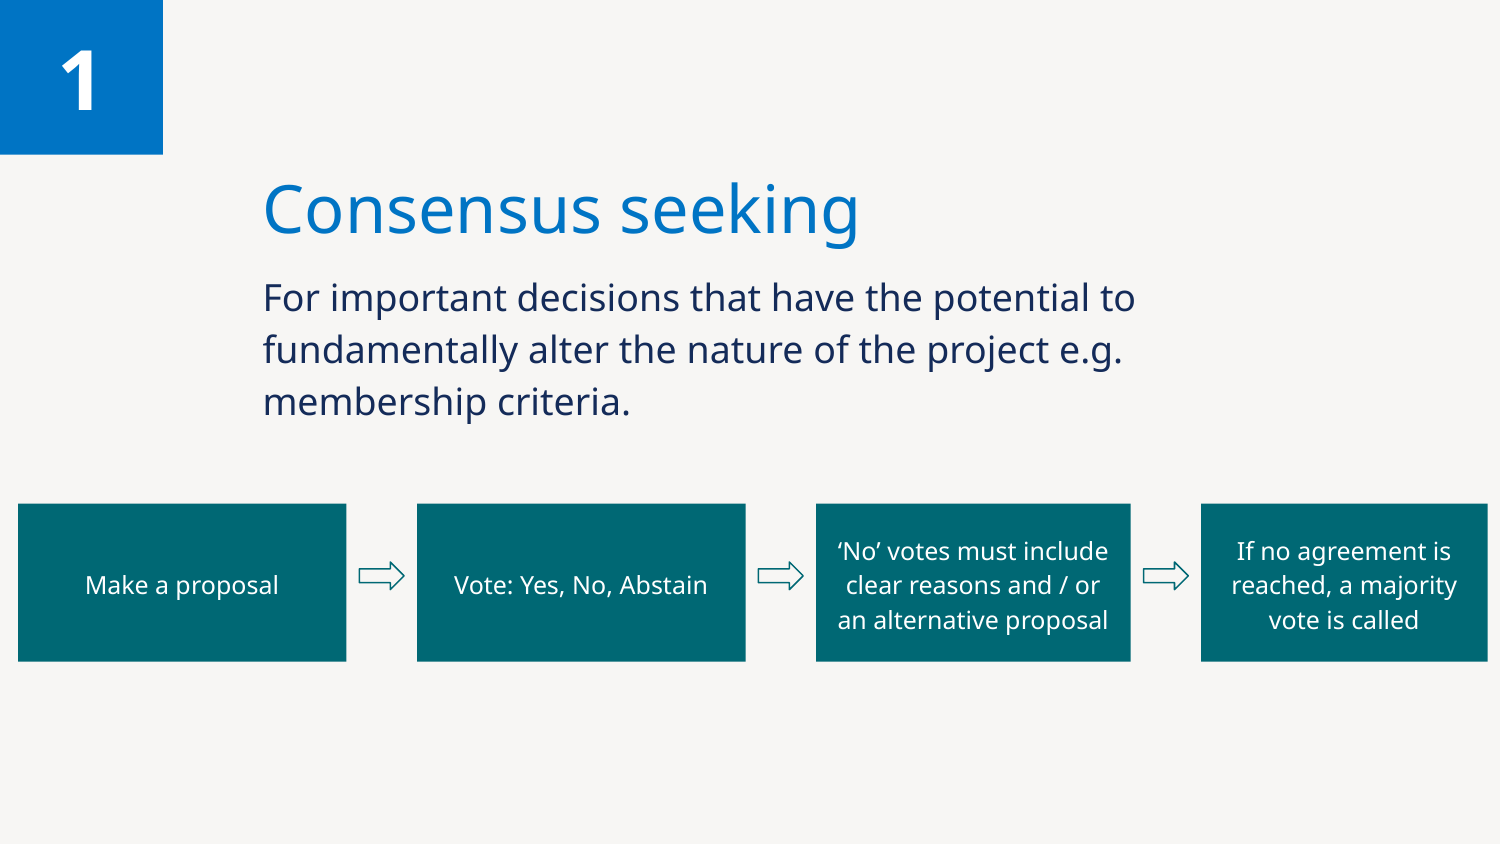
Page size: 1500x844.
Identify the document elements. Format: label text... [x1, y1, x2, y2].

list Consensus seeking For important decisions that have the potential to fundamentally alter the nature of the project e.g. membership criteria. [262, 154, 1240, 429]
list ‘No’ votes must include clear reasons and / or an alternative proposal [816, 503, 1131, 662]
list Make a proposal [18, 503, 347, 662]
text_box [1143, 561, 1189, 590]
text_box 1 [0, 0, 163, 155]
list If no agreement is reached, a majority vote is called [1201, 503, 1488, 662]
text_box [758, 561, 804, 590]
list Vote: Yes, No, Abstain [417, 503, 746, 662]
text_box [359, 561, 405, 590]
